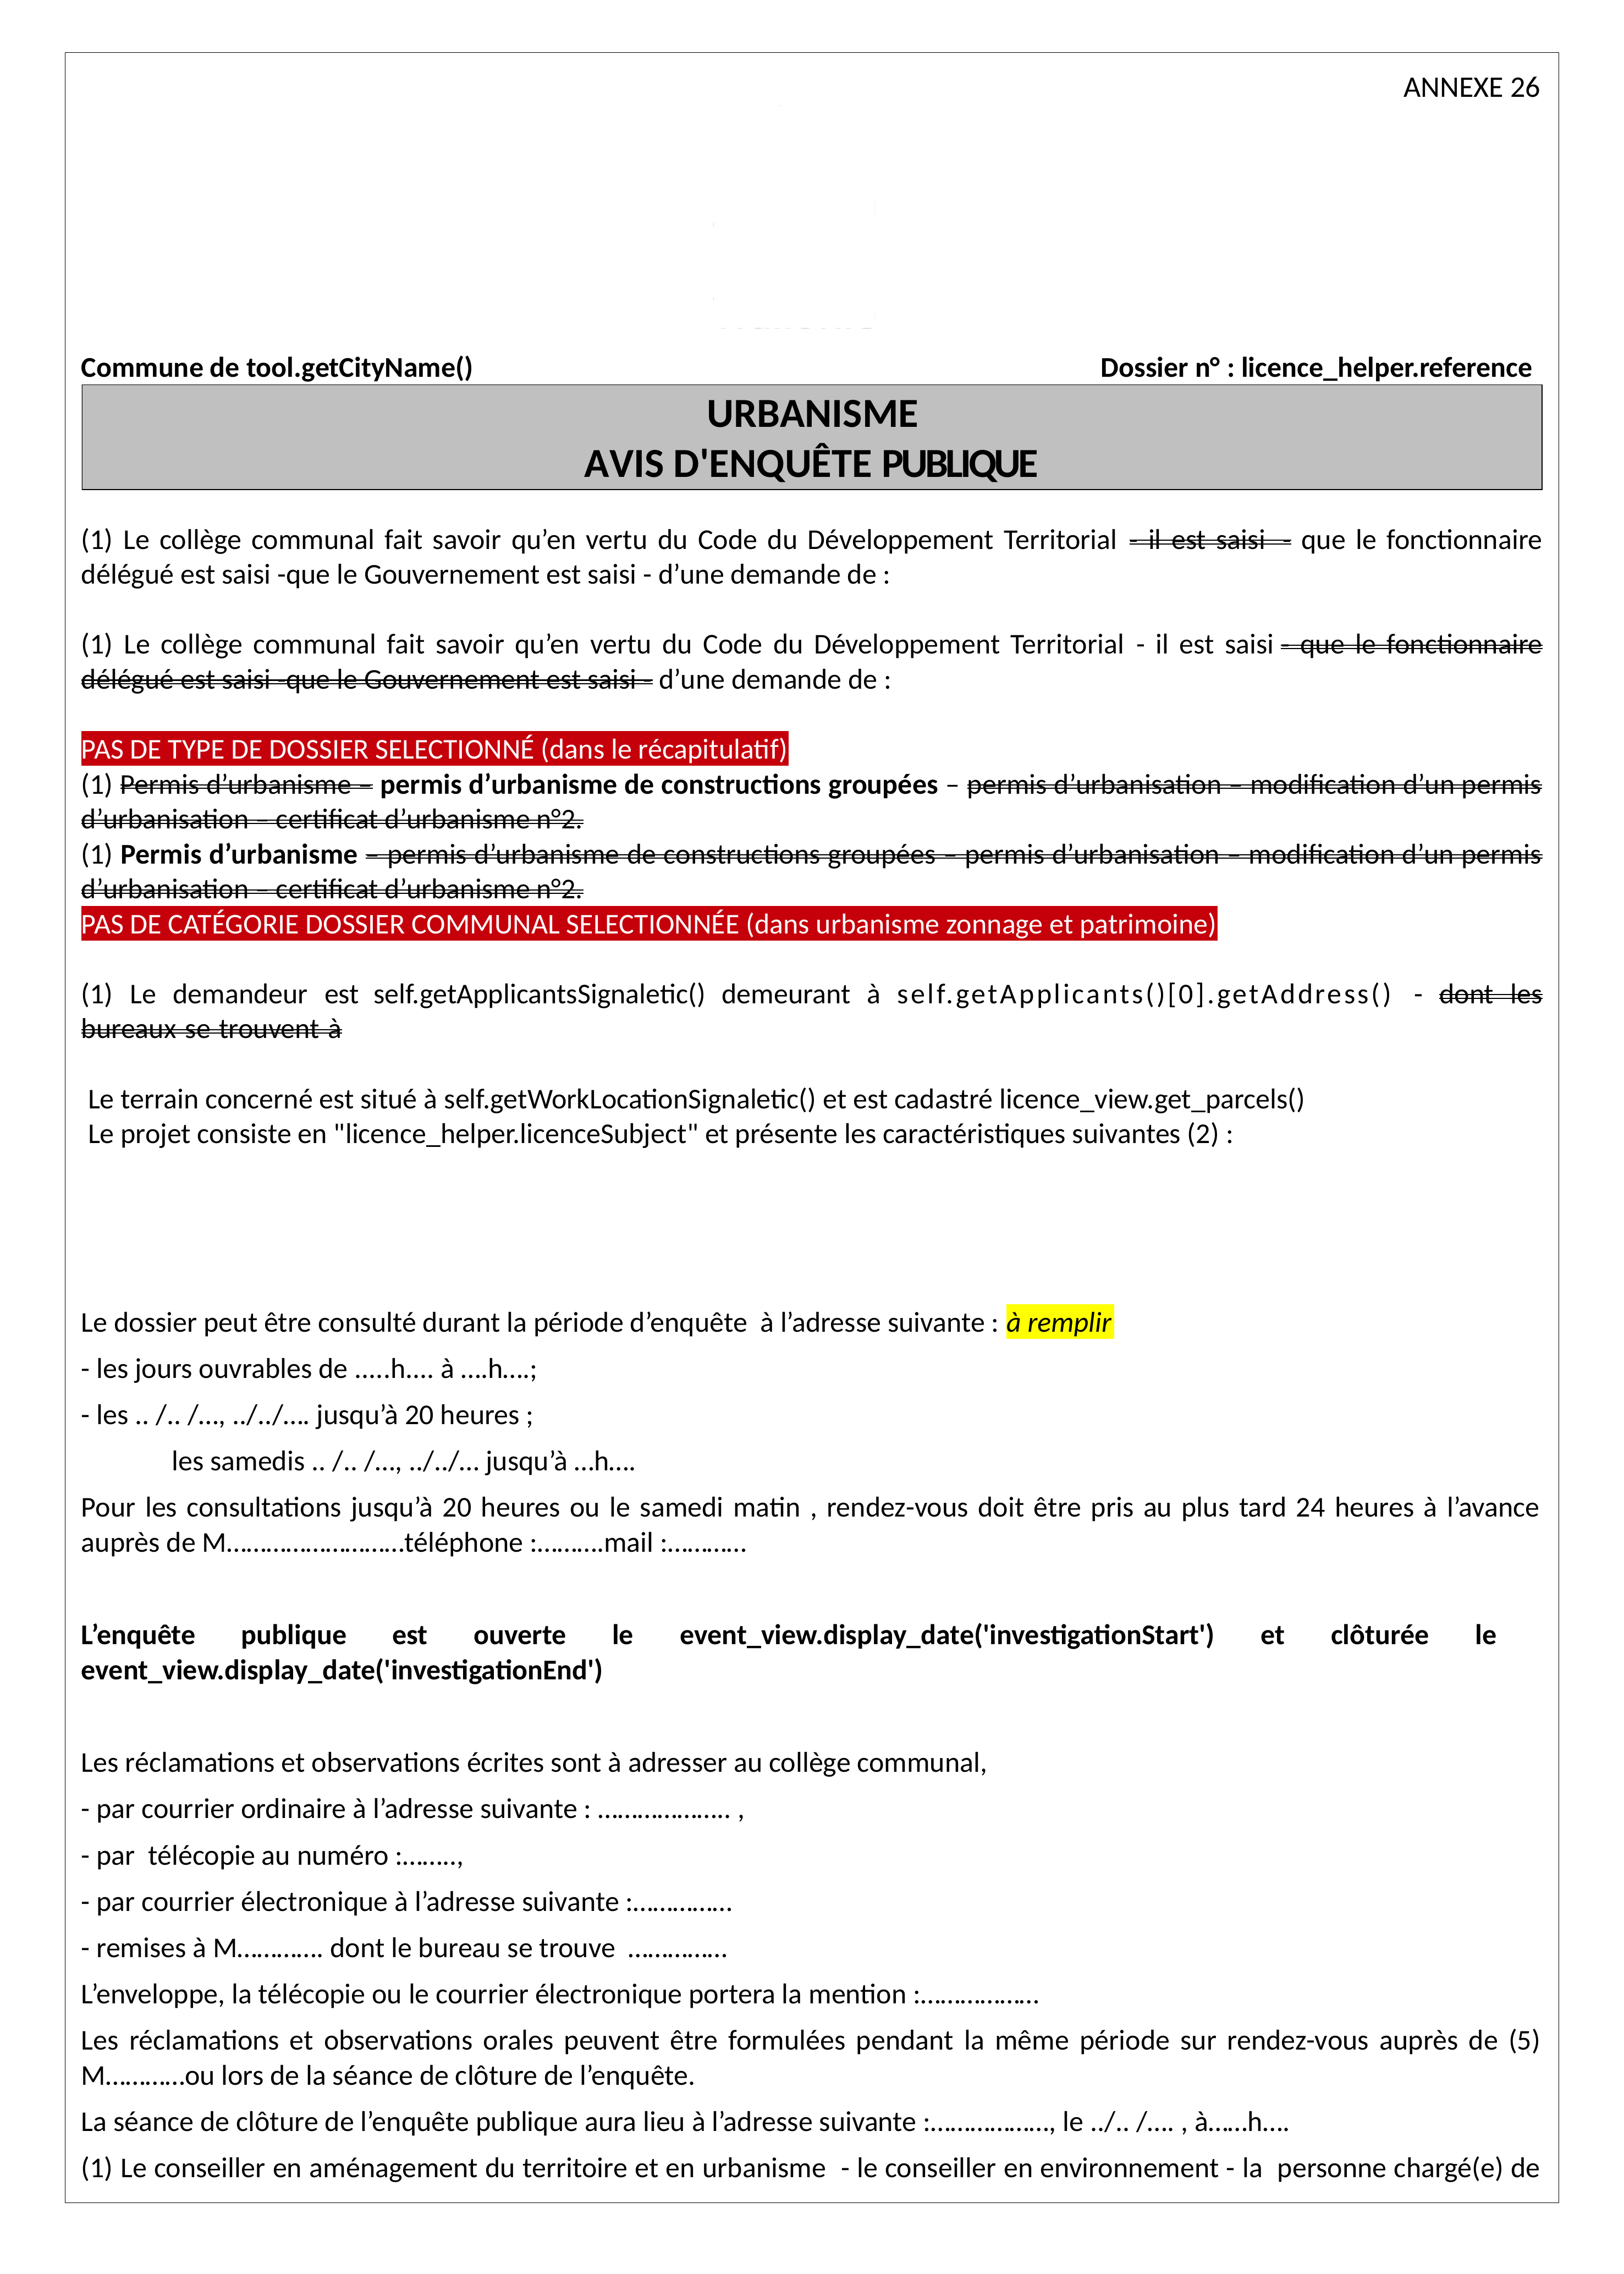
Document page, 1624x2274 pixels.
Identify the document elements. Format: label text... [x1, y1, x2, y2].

list (1) Permis d’urbanisme – permis d’urbanisme de constructions groupées – permis d’urbanisation – modification d’un permis d’urbanisation – certificat d’urbanisme n°2. [81, 766, 1543, 836]
text Les réclamations et observations écrites sont à adresser au collège communal, [81, 1744, 1543, 1779]
text ANNEXE 26 [81, 68, 1540, 105]
text Le terrain concerné est situé à self.getWorkLocationSignaletic() et est cadastré licence_view.get_parcels() [88, 1080, 1538, 1116]
text (1) Le collège communal fait savoir qu’en vertu du Code du Développement Territorial - il est saisi - que le fonctionnaire délégué est saisi -que le Gouvernement est saisi - d’une demande de : [81, 626, 1543, 696]
text (1) Le collège communal fait savoir qu’en vertu du Code du Développement Territorial - il est saisi - que le fonctionnaire délégué est saisi -que le Gouvernement est saisi - d’une demande de : [81, 521, 1543, 591]
text - les .. /.. /…, ../../…. jusqu’à 20 heures ; [81, 1397, 1543, 1431]
text L’enquête publique est ouverte le event_view.display_date('investigationStart') et clôturée le event_view.display_date('investigationEnd') [81, 1617, 1543, 1687]
text (1) Le conseiller en aménagement du territoire et en urbanisme - le conseiller en environnement - la personne chargé(e) de [81, 2150, 1543, 2184]
text Commune de tool.getCityName() Dossier n° : licence_helper.reference [81, 349, 1543, 384]
text Le projet consiste en "licence_helper.licenceSubject" et présente les caractéristiques suivantes (2) : [88, 1116, 1538, 1150]
text Les réclamations et observations orales peuvent être formulées pendant la même période sur rendez-vous auprès de (5) M…………ou lors de la séance de clôture de l’enquête. [81, 2022, 1543, 2092]
text La séance de clôture de l’enquête publique aura lieu à l’adresse suivante :………………, le ../.. /…. , à……h…. [81, 2103, 1543, 2138]
text - les jours ouvrables de .....h.... à ….h….; [81, 1350, 1543, 1385]
text Le dossier peut être consulté durant la période d’enquête à l’adresse suivante : à remplir [81, 1304, 1543, 1339]
list PAS DE CATÉGORIE DOSSIER COMMUNAL SELECTIONNÉE (dans urbanisme zonnage et patrimoine) [81, 906, 1543, 941]
text URBANISME [291, 387, 1335, 437]
text AVIS D'ENQUÊTE PUBLIQUE [214, 437, 1411, 487]
text les samedis .. /.. /…, ../../… jusqu’à …h…. [81, 1443, 1543, 1478]
text L’enveloppe, la télécopie ou le courrier électronique portera la mention :……………… [81, 1976, 1543, 2011]
text - par télécopie au numéro :…….., [81, 1837, 1543, 1872]
text Pour les consultations jusqu’à 20 heures ou le samedi matin , rendez-vous doit être pris au plus tard 24 heures à l’avance auprès de M………………………téléphone :……….mail :………… [81, 1489, 1543, 1559]
text (1) Le demandeur est self.getApplicantsSignaletic() demeurant à self.getApplicants()[0].getAddress() - dont les bureaux se trouvent à [81, 976, 1543, 1046]
text - par courrier ordinaire à l’adresse suivante : ……………….. , [81, 1790, 1543, 1826]
list (1) Permis d’urbanisme – permis d’urbanisme de constructions groupées – permis d’urbanisation – modification d’un permis d’urbanisation – certificat d’urbanisme n°2. [81, 836, 1543, 906]
text - remises à M…………. dont le bureau se trouve …………… [81, 1930, 1543, 1964]
list PAS DE TYPE DE DOSSIER SELECTIONNÉ (dans le récapitulatif) [81, 731, 1543, 766]
text - par courrier électronique à l’adresse suivante :…………… [81, 1883, 1543, 1918]
